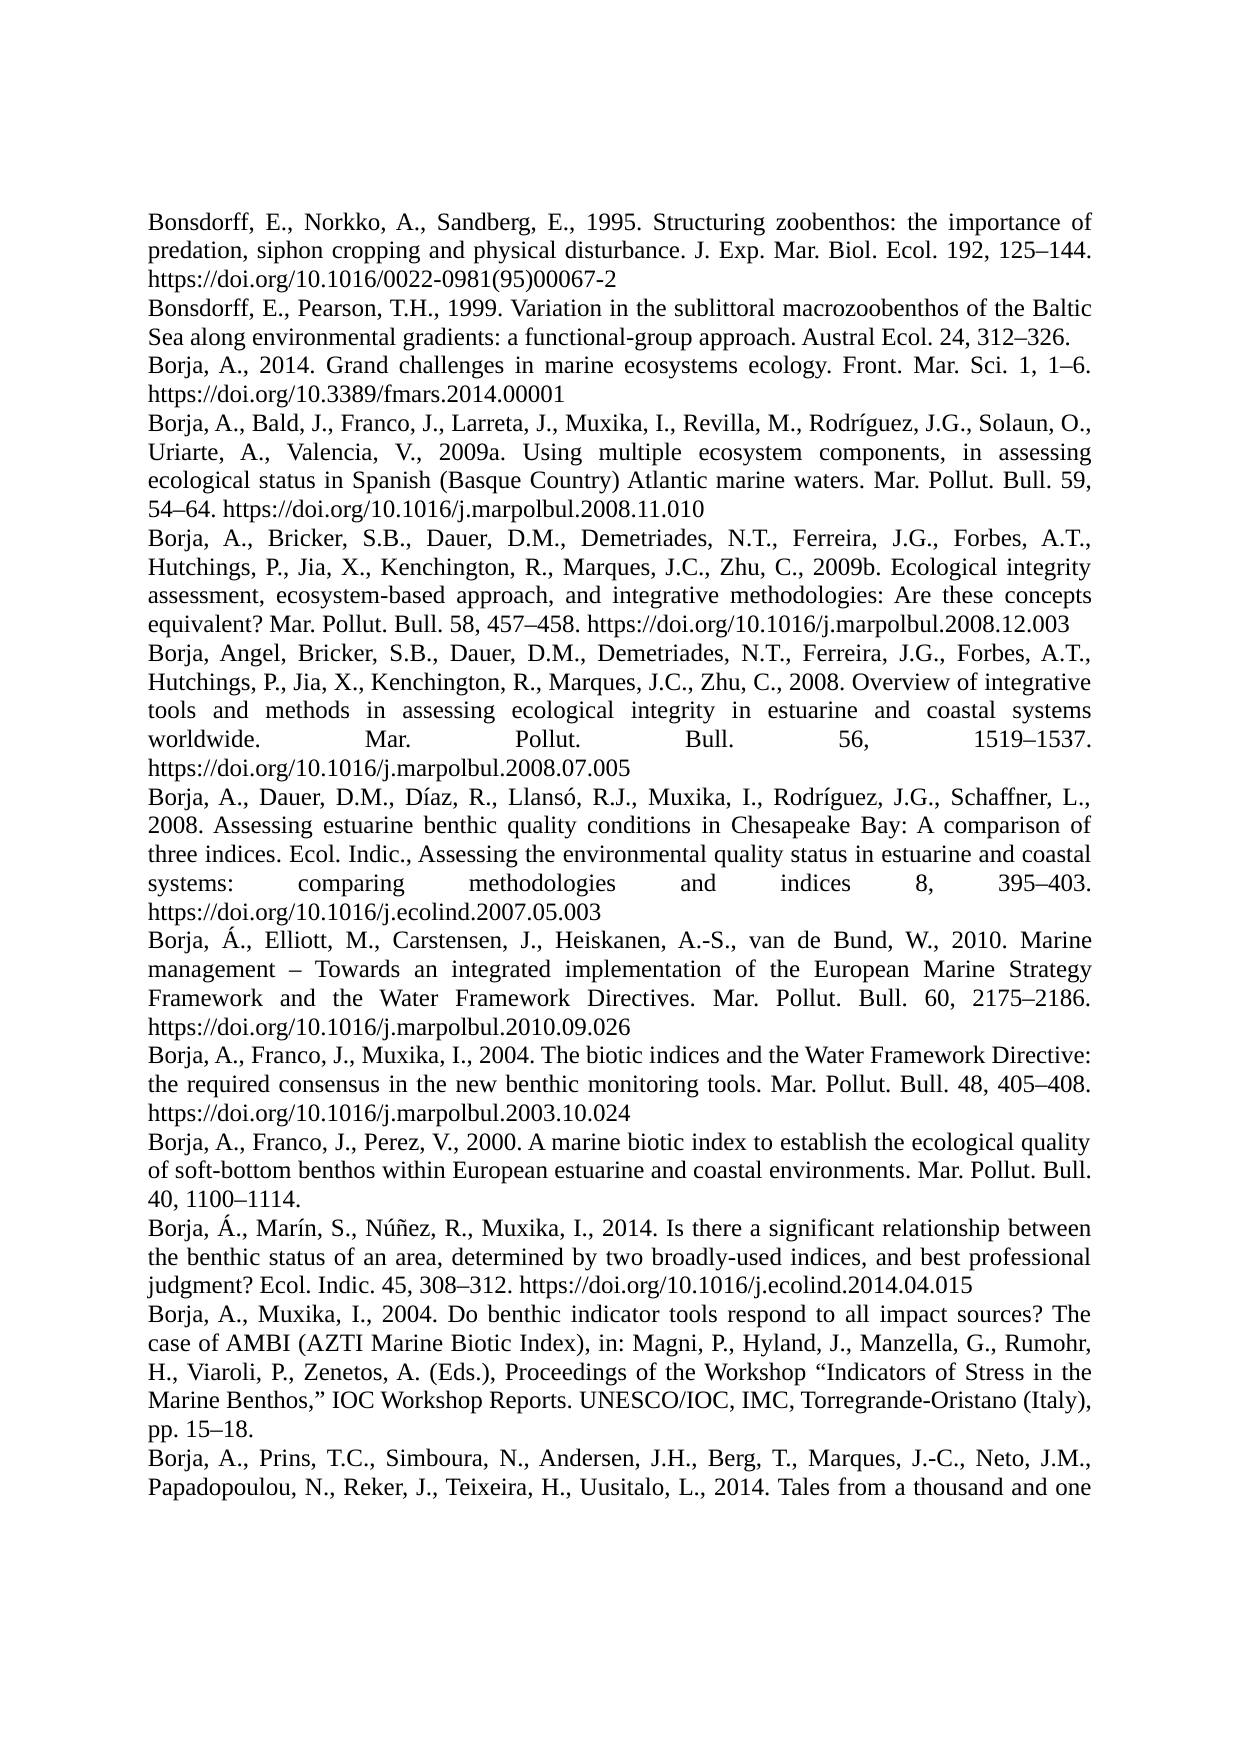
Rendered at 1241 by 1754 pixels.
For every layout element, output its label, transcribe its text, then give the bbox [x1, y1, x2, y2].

text Borja, Á., Elliott, M., Carstensen, J., Heiskanen, A.-S., van de Bund, W., 2010. Marine management – Towards an integrated implementation of the European Marine Strategy Framework and the Water Framework Directives. Mar. Pollut. Bull. 60, 2175–2186. https://doi.org/10.1016/j.marpolbul.2010.09.026 [148, 925, 1093, 1040]
text Borja, A., Franco, J., Perez, V., 2000. A marine biotic index to establish the ecological quality of soft-bottom benthos within European estuarine and coastal environments. Mar. Pollut. Bull. 40, 1100–1114. [148, 1127, 1093, 1213]
text Borja, A., Muxika, I., 2004. Do benthic indicator tools respond to all impact sources? The case of AMBI (AZTI Marine Biotic Index), in: Magni, P., Hyland, J., Manzella, G., Rumohr, H., Viaroli, P., Zenetos, A. (Eds.), Proceedings of the Workshop “Indicators of Stress in the Marine Benthos,” IOC Workshop Reports. UNESCO/IOC, IMC, Torregrande-Oristano (Italy), pp. 15–18. [148, 1299, 1093, 1443]
text Borja, Á., Marín, S., Núñez, R., Muxika, I., 2014. Is there a significant relationship between the benthic status of an area, determined by two broadly-used indices, and best professional judgment? Ecol. Indic. 45, 308–312. https://doi.org/10.1016/j.ecolind.2014.04.015 [148, 1213, 1093, 1299]
text Borja, A., Franco, J., Muxika, I., 2004. The biotic indices and the Water Framework Directive: the required consensus in the new benthic monitoring tools. Mar. Pollut. Bull. 48, 405–408. https://doi.org/10.1016/j.marpolbul.2003.10.024 [148, 1040, 1093, 1127]
text Borja, A., 2014. Grand challenges in marine ecosystems ecology. Front. Mar. Sci. 1, 1–6. https://doi.org/10.3389/fmars.2014.00001 [148, 350, 1093, 408]
text Borja, A., Bricker, S.B., Dauer, D.M., Demetriades, N.T., Ferreira, J.G., Forbes, A.T., Hutchings, P., Jia, X., Kenchington, R., Marques, J.C., Zhu, C., 2009b. Ecological integrity assessment, ecosystem-based approach, and integrative methodologies: Are these concepts equivalent? Mar. Pollut. Bull. 58, 457–458. https://doi.org/10.1016/j.marpolbul.2008.12.003 [148, 523, 1093, 638]
text Bonsdorff, E., Norkko, A., Sandberg, E., 1995. Structuring zoobenthos: the importance of predation, siphon cropping and physical disturbance. J. Exp. Mar. Biol. Ecol. 192, 125–144. https://doi.org/10.1016/0022-0981(95)00067-2 [148, 207, 1093, 293]
text Borja, A., Bald, J., Franco, J., Larreta, J., Muxika, I., Revilla, M., Rodríguez, J.G., Solaun, O., Uriarte, A., Valencia, V., 2009a. Using multiple ecosystem components, in assessing ecological status in Spanish (Basque Country) Atlantic marine waters. Mar. Pollut. Bull. 59, 54–64. https://doi.org/10.1016/j.marpolbul.2008.11.010 [148, 408, 1093, 523]
text Borja, A., Dauer, D.M., Díaz, R., Llansó, R.J., Muxika, I., Rodríguez, J.G., Schaffner, L., 2008. Assessing estuarine benthic quality conditions in Chesapeake Bay: A comparison of three indices. Ecol. Indic., Assessing the environmental quality status in estuarine and coastal systems: comparing methodologies and indices 8, 395–403. https://doi.org/10.1016/j.ecolind.2007.05.003 [148, 782, 1093, 925]
text Borja, Angel, Bricker, S.B., Dauer, D.M., Demetriades, N.T., Ferreira, J.G., Forbes, A.T., Hutchings, P., Jia, X., Kenchington, R., Marques, J.C., Zhu, C., 2008. Overview of integrative tools and methods in assessing ecological integrity in estuarine and coastal systems worldwide. Mar. Pollut. Bull. 56, 1519–1537. https://doi.org/10.1016/j.marpolbul.2008.07.005 [148, 638, 1093, 782]
text Borja, A., Prins, T.C., Simboura, N., Andersen, J.H., Berg, T., Marques, J.-C., Neto, J.M., Papadopoulou, N., Reker, J., Teixeira, H., Uusitalo, L., 2014. Tales from a thousand and one [148, 1443, 1093, 1500]
text Bonsdorff, E., Pearson, T.H., 1999. Variation in the sublittoral macrozoobenthos of the Baltic Sea along environmental gradients: a functional-group approach. Austral Ecol. 24, 312–326. [148, 293, 1093, 350]
